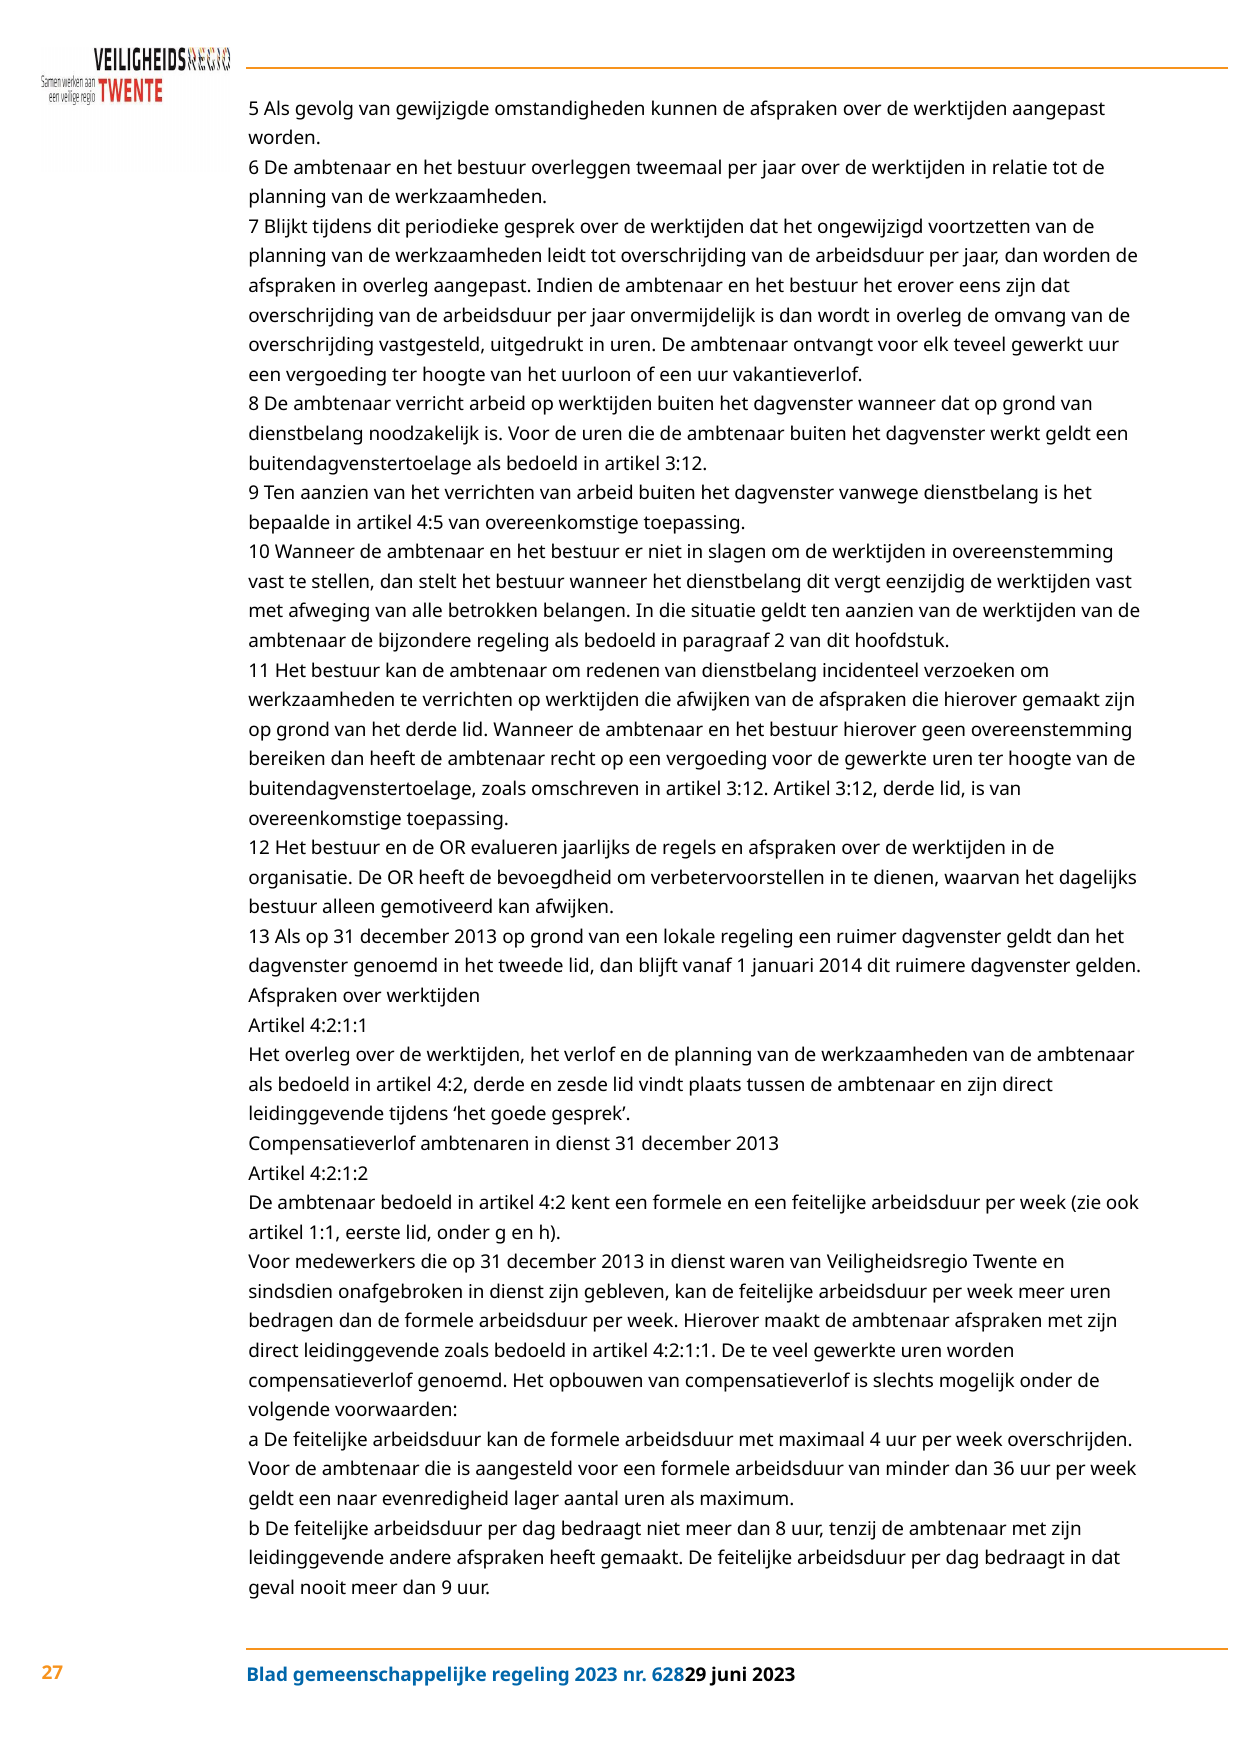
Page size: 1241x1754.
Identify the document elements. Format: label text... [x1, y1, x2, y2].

text Voor medewerkers die op 31 december 2013 in dienst waren van Veiligheidsregio Twente en sindsdien onafgebroken in dienst zijn gebleven, kan de feitelijke arbeidsduur per week meer uren bedragen dan de formele arbeidsduur per week. Hierover maakt de ambtenaar afspraken met zijn direct leidinggevende zoals bedoeld in artikel 4:2:1:1. De te veel gewerkte uren worden compensatieverlof genoemd. Het opbouwen van compensatieverlof is slechts mogelijk onder de volgende voorwaarden: [248, 1248, 1152, 1422]
text Artikel 4:2:1:2 [248, 1160, 1152, 1186]
text 10 Wanneer de ambtenaar en het bestuur er niet in slagen om de werktijden in overeenstemming vast te stellen, dan stelt het bestuur wanneer het dienstbelang dit vergt eenzijdig de werktijden vast met afweging van alle betrokken belangen. In die situatie geldt ten aanzien van de werktijden van de ambtenaar de bijzondere regeling als bedoeld in paragraaf 2 van dit hoofdstuk. [248, 538, 1152, 653]
text 12 Het bestuur en de OR evalueren jaarlijks de regels en afspraken over de werktijden in de organisatie. De OR heeft de bevoegdheid om verbetervoorstellen in te dienen, waarvan het dagelijks bestuur alleen gemotiveerd kan afwijken. [248, 834, 1152, 919]
picture [41, 47, 231, 172]
text a De feitelijke arbeidsduur kan de formele arbeidsduur met maximaal 4 uur per week overschrijden. Voor de ambtenaar die is aangesteld voor een formele arbeidsduur van minder dan 36 uur per week geldt een naar evenredigheid lager aantal uren als maximum. [248, 1426, 1152, 1511]
text De ambtenaar bedoeld in artikel 4:2 kent een formele en een feitelijke arbeidsduur per week (zie ook artikel 1:1, eerste lid, onder g en h). [248, 1189, 1152, 1245]
text Compensatieverlof ambtenaren in dienst 31 december 2013 [248, 1130, 1152, 1156]
text Het overleg over de werktijden, het verlof en de planning van de werkzaamheden van de ambtenaar als bedoeld in artikel 4:2, derde en zesde lid vindt plaats tussen de ambtenaar en zijn direct leidinggevende tijdens ‘het goede gesprek’. [248, 1041, 1152, 1126]
text 9 Ten aanzien van het verrichten van arbeid buiten het dagvenster vanwege dienstbelang is het bepaalde in artikel 4:5 van overeenkomstige toepassing. [248, 479, 1152, 535]
text 7 Blijkt tijdens dit periodieke gesprek over de werktijden dat het ongewijzigd voortzetten van de planning van de werkzaamheden leidt tot overschrijding van de arbeidsduur per jaar, dan worden de afspraken in overleg aangepast. Indien de ambtenaar en het bestuur het erover eens zijn dat overschrijding van de arbeidsduur per jaar onvermijdelijk is dan wordt in overleg de omvang van de overschrijding vastgesteld, uitgedrukt in uren. De ambtenaar ontvangt voor elk teveel gewerkt uur een vergoeding ter hoogte van het uurloon of een uur vakantieverlof. [248, 213, 1152, 387]
text 13 Als op 31 december 2013 op grond van een lokale regeling een ruimer dagvenster geldt dan het dagvenster genoemd in het tweede lid, dan blijft vanaf 1 januari 2014 dit ruimere dagvenster gelden. [248, 923, 1152, 978]
text 11 Het bestuur kan de ambtenaar om redenen van dienstbelang incidenteel verzoeken om werkzaamheden te verrichten op werktijden die afwijken van de afspraken die hierover gemaakt zijn op grond van het derde lid. Wanneer de ambtenaar en het bestuur hierover geen overeenstemming bereiken dan heeft de ambtenaar recht op een vergoeding voor de gewerkte uren ter hoogte van de buitendagvenstertoelage, zoals omschreven in artikel 3:12. Artikel 3:12, derde lid, is van overeenkomstige toepassing. [248, 657, 1152, 831]
text 5 Als gevolg van gewijzigde omstandigheden kunnen de afspraken over de werktijden aangepast worden. [248, 95, 1152, 150]
text 8 De ambtenaar verricht arbeid op werktijden buiten het dagvenster wanneer dat op grond van dienstbelang noodzakelijk is. Voor de uren die de ambtenaar buiten het dagvenster werkt geldt een buitendagvenstertoelage als bedoeld in artikel 3:12. [248, 391, 1152, 476]
text 6 De ambtenaar en het bestuur overleggen tweemaal per jaar over de werktijden in relatie tot de planning van de werkzaamheden. [248, 154, 1152, 209]
text b De feitelijke arbeidsduur per dag bedraagt niet meer dan 8 uur, tenzij de ambtenaar met zijn leidinggevende andere afspraken heeft gemaakt. De feitelijke arbeidsduur per dag bedraagt in dat geval nooit meer dan 9 uur. [248, 1515, 1152, 1600]
text Artikel 4:2:1:1 [248, 1012, 1152, 1038]
text Afspraken over werktijden [248, 982, 1152, 1008]
